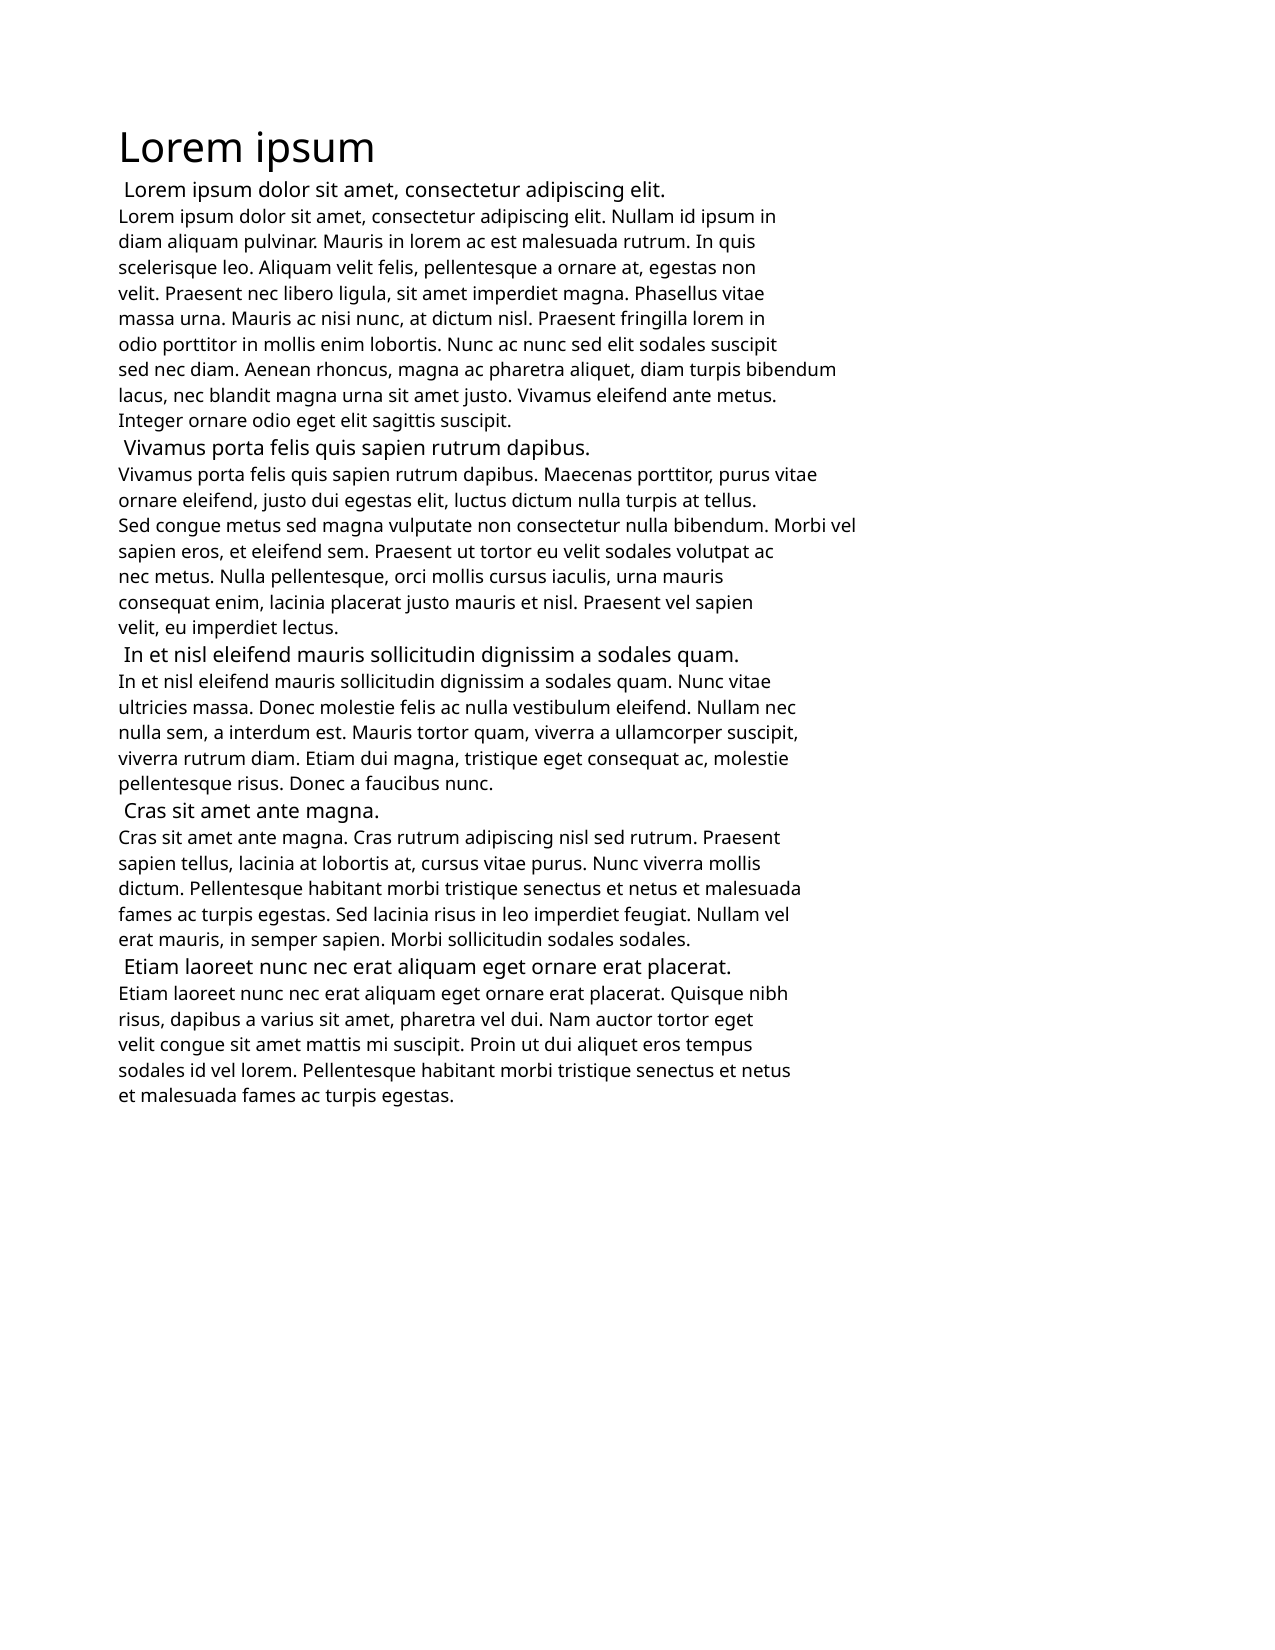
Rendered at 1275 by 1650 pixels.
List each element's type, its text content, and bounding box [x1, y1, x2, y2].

text sapien eros, et eleifend sem. Praesent ut tortor eu velit sodales volutpat ac [118, 538, 1157, 563]
text risus, dapibus a varius sit amet, pharetra vel dui. Nam auctor tortor eget [118, 1006, 1157, 1032]
text Lorem ipsum [118, 118, 1157, 175]
text velit. Praesent nec libero ligula, sit amet imperdiet magna. Phasellus vitae [118, 280, 1157, 305]
text Lorem ipsum dolor sit amet, consectetur adipiscing elit. Nullam id ipsum in [118, 203, 1157, 229]
text lacus, nec blandit magna urna sit amet justo. Vivamus eleifend ante metus. [118, 382, 1157, 407]
text diam aliquam pulvinar. Mauris in lorem ac est malesuada rutrum. In quis [118, 229, 1157, 254]
text ultricies massa. Donec molestie felis ac nulla vestibulum eleifend. Nullam nec [118, 694, 1157, 719]
text velit congue sit amet mattis mi suscipit. Proin ut dui aliquet eros tempus [118, 1032, 1157, 1057]
text odio porttitor in mollis enim lobortis. Nunc ac nunc sed elit sodales suscipit [118, 331, 1157, 356]
text et malesuada fames ac turpis egestas. [118, 1083, 1157, 1108]
text Etiam laoreet nunc nec erat aliquam eget ornare erat placerat. Quisque nibh [118, 981, 1157, 1006]
text nec metus. Nulla pellentesque, orci mollis cursus iaculis, urna mauris [118, 563, 1157, 589]
text In et nisl eleifend mauris sollicitudin dignissim a sodales quam. [118, 640, 1157, 668]
text Etiam laoreet nunc nec erat aliquam eget ornare erat placerat. [118, 952, 1157, 981]
text nulla sem, a interdum est. Mauris tortor quam, viverra a ullamcorper suscipit, [118, 719, 1157, 745]
text sed nec diam. Aenean rhoncus, magna ac pharetra aliquet, diam turpis bibendum [118, 356, 1157, 382]
text Sed congue metus sed magna vulputate non consectetur nulla bibendum. Morbi vel [118, 512, 1157, 538]
text erat mauris, in semper sapien. Morbi sollicitudin sodales sodales. [118, 927, 1157, 952]
text Lorem ipsum dolor sit amet, consectetur adipiscing elit. [118, 175, 1157, 203]
text velit, eu imperdiet lectus. [118, 614, 1157, 640]
text ornare eleifend, justo dui egestas elit, luctus dictum nulla turpis at tellus. [118, 487, 1157, 512]
text In et nisl eleifend mauris sollicitudin dignissim a sodales quam. Nunc vitae [118, 668, 1157, 694]
text Cras sit amet ante magna. Cras rutrum adipiscing nisl sed rutrum. Praesent [118, 824, 1157, 850]
text scelerisque leo. Aliquam velit felis, pellentesque a ornare at, egestas non [118, 254, 1157, 280]
text fames ac turpis egestas. Sed lacinia risus in leo imperdiet feugiat. Nullam vel [118, 901, 1157, 927]
text Vivamus porta felis quis sapien rutrum dapibus. Maecenas porttitor, purus vitae [118, 461, 1157, 487]
text massa urna. Mauris ac nisi nunc, at dictum nisl. Praesent fringilla lorem in [118, 305, 1157, 331]
text pellentesque risus. Donec a faucibus nunc. [118, 771, 1157, 796]
text Vivamus porta felis quis sapien rutrum dapibus. [118, 433, 1157, 461]
text viverra rutrum diam. Etiam dui magna, tristique eget consequat ac, molestie [118, 745, 1157, 771]
text consequat enim, lacinia placerat justo mauris et nisl. Praesent vel sapien [118, 589, 1157, 614]
text Cras sit amet ante magna. [118, 796, 1157, 824]
text dictum. Pellentesque habitant morbi tristique senectus et netus et malesuada [118, 876, 1157, 901]
text sodales id vel lorem. Pellentesque habitant morbi tristique senectus et netus [118, 1057, 1157, 1083]
text sapien tellus, lacinia at lobortis at, cursus vitae purus. Nunc viverra mollis [118, 850, 1157, 876]
text Integer ornare odio eget elit sagittis suscipit. [118, 407, 1157, 433]
